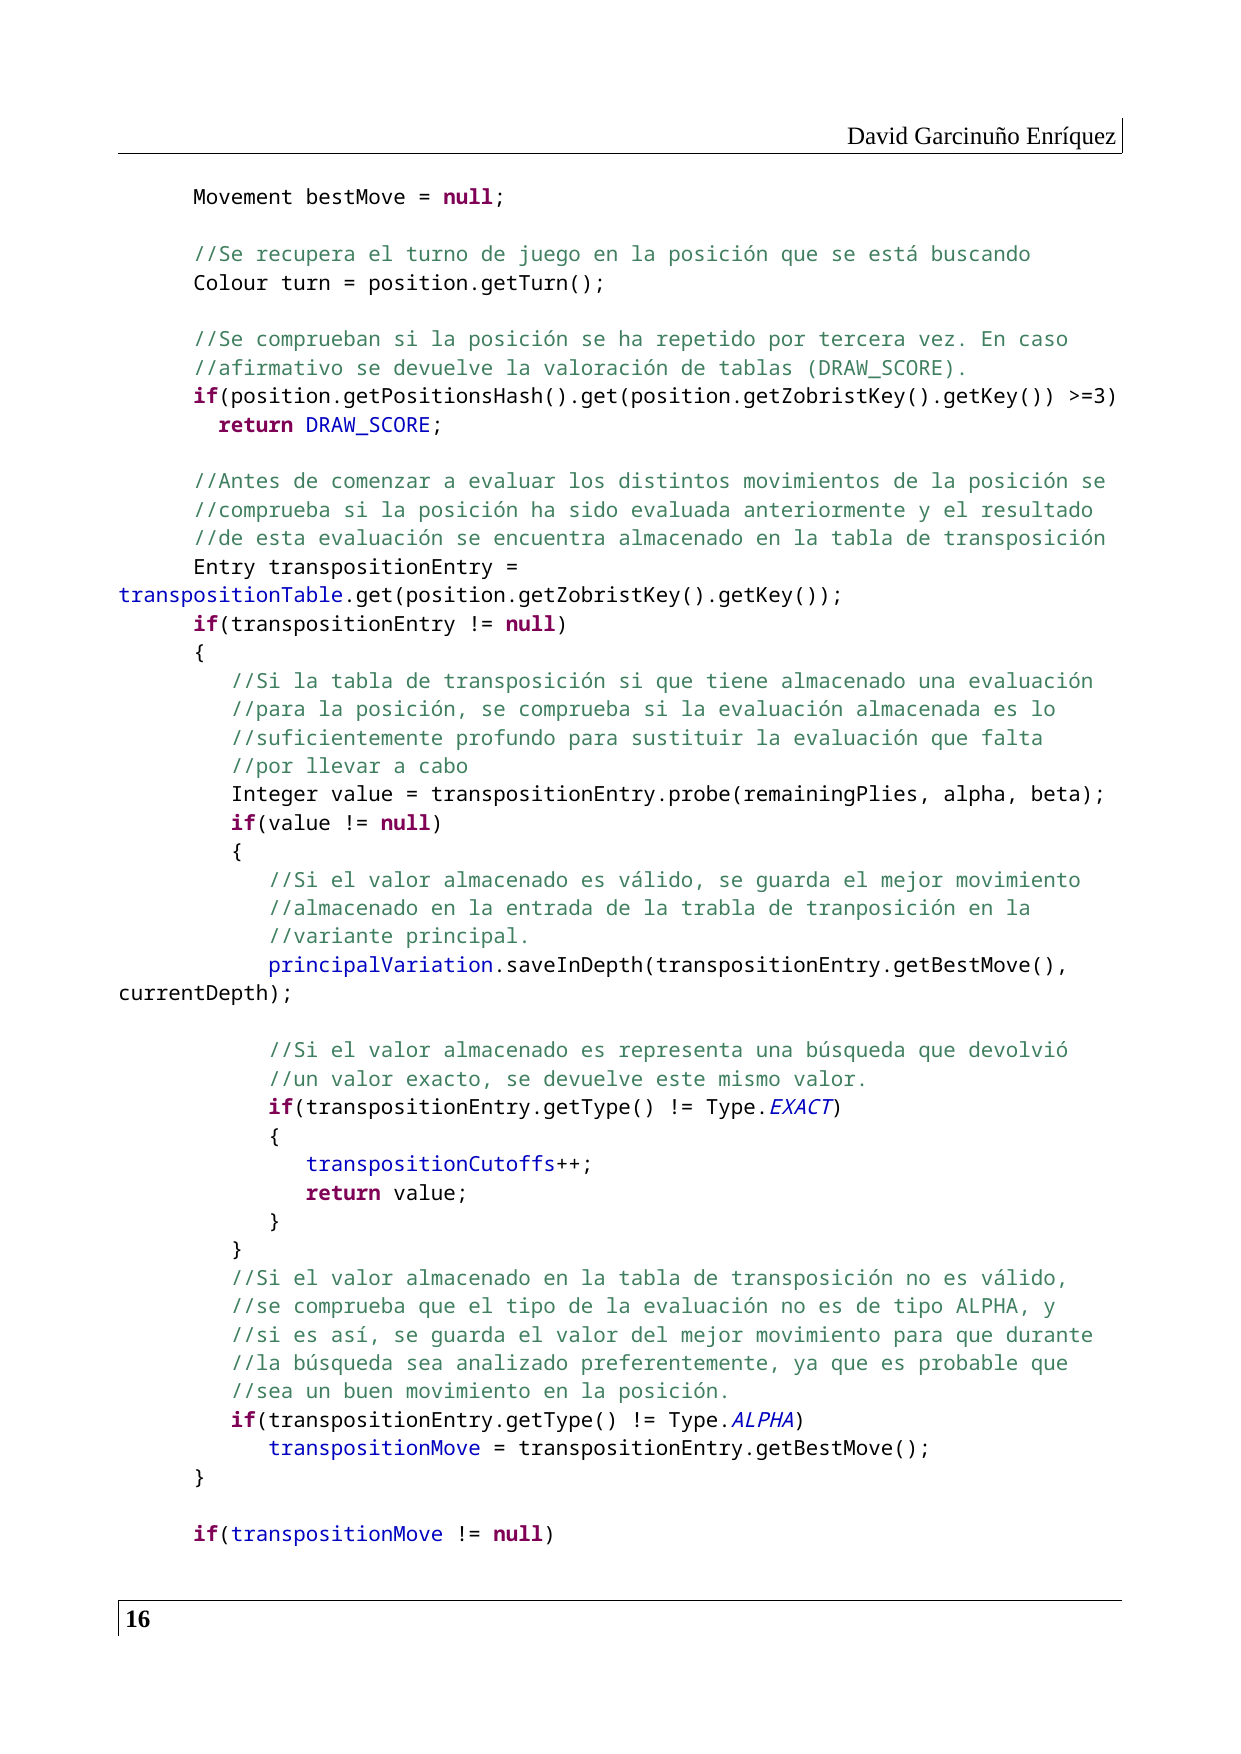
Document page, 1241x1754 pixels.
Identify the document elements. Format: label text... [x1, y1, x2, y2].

text return value; [118, 1178, 1122, 1206]
text } [118, 1206, 1122, 1234]
text if(transpositionEntry != null) [118, 609, 1122, 637]
text //Si la tabla de transposición si que tiene almacenado una evaluación [118, 666, 1122, 694]
text //Se comprueban si la posición se ha repetido por tercera vez. En caso [118, 324, 1122, 353]
text //la búsqueda sea analizado preferentemente, ya que es probable que [118, 1348, 1122, 1377]
text //se comprueba que el tipo de la evaluación no es de tipo ALPHA, y [118, 1291, 1122, 1320]
text //variante principal. [118, 922, 1122, 950]
text if(transpositionEntry.getType() != Type.ALPHA) [118, 1405, 1122, 1433]
text //afirmativo se devuelve la valoración de tablas (DRAW_SCORE). [118, 353, 1122, 381]
text //si es así, se guarda el valor del mejor movimiento para que durante [118, 1320, 1122, 1348]
text //suficientemente profundo para sustituir la evaluación que falta [118, 723, 1122, 751]
text //para la posición, se comprueba si la evaluación almacenada es lo [118, 694, 1122, 723]
text //un valor exacto, se devuelve este mismo valor. [118, 1064, 1122, 1092]
text return DRAW_SCORE; [118, 410, 1122, 438]
text //sea un buen movimiento en la posición. [118, 1377, 1122, 1405]
text principalVariation.saveInDepth(transpositionEntry.getBestMove(), currentDepth); [118, 950, 1122, 1007]
text transpositionMove = transpositionEntry.getBestMove(); [118, 1433, 1122, 1462]
text //almacenado en la entrada de la trabla de tranposición en la [118, 893, 1122, 922]
text //comprueba si la posición ha sido evaluada anteriormente y el resultado [118, 495, 1122, 523]
text } [118, 1462, 1122, 1490]
text transpositionCutoffs++; [118, 1149, 1122, 1178]
text if(transpositionMove != null) [118, 1519, 1122, 1547]
text Entry transpositionEntry = transpositionTable.get(position.getZobristKey().getKey()); [118, 552, 1122, 609]
text { [118, 1121, 1122, 1149]
text Movement bestMove = null; [118, 182, 1122, 211]
text //de esta evaluación se encuentra almacenado en la tabla de transposición [118, 523, 1122, 552]
text //Si el valor almacenado es válido, se guarda el mejor movimiento [118, 865, 1122, 893]
text //por llevar a cabo [118, 751, 1122, 779]
text //Si el valor almacenado es representa una búsqueda que devolvió [118, 1035, 1122, 1064]
text { [118, 637, 1122, 666]
text //Si el valor almacenado en la tabla de transposición no es válido, [118, 1263, 1122, 1291]
text if(transpositionEntry.getType() != Type.EXACT) [118, 1092, 1122, 1121]
text if(value != null) [118, 808, 1122, 836]
text Integer value = transpositionEntry.probe(remainingPlies, alpha, beta); [118, 779, 1122, 808]
text } [118, 1234, 1122, 1263]
text { [118, 836, 1122, 865]
text //Se recupera el turno de juego en la posición que se está buscando [118, 239, 1122, 268]
text if(position.getPositionsHash().get(position.getZobristKey().getKey()) >=3) [118, 381, 1122, 410]
text Colour turn = position.getTurn(); [118, 268, 1122, 296]
text //Antes de comenzar a evaluar los distintos movimientos de la posición se [118, 467, 1122, 495]
